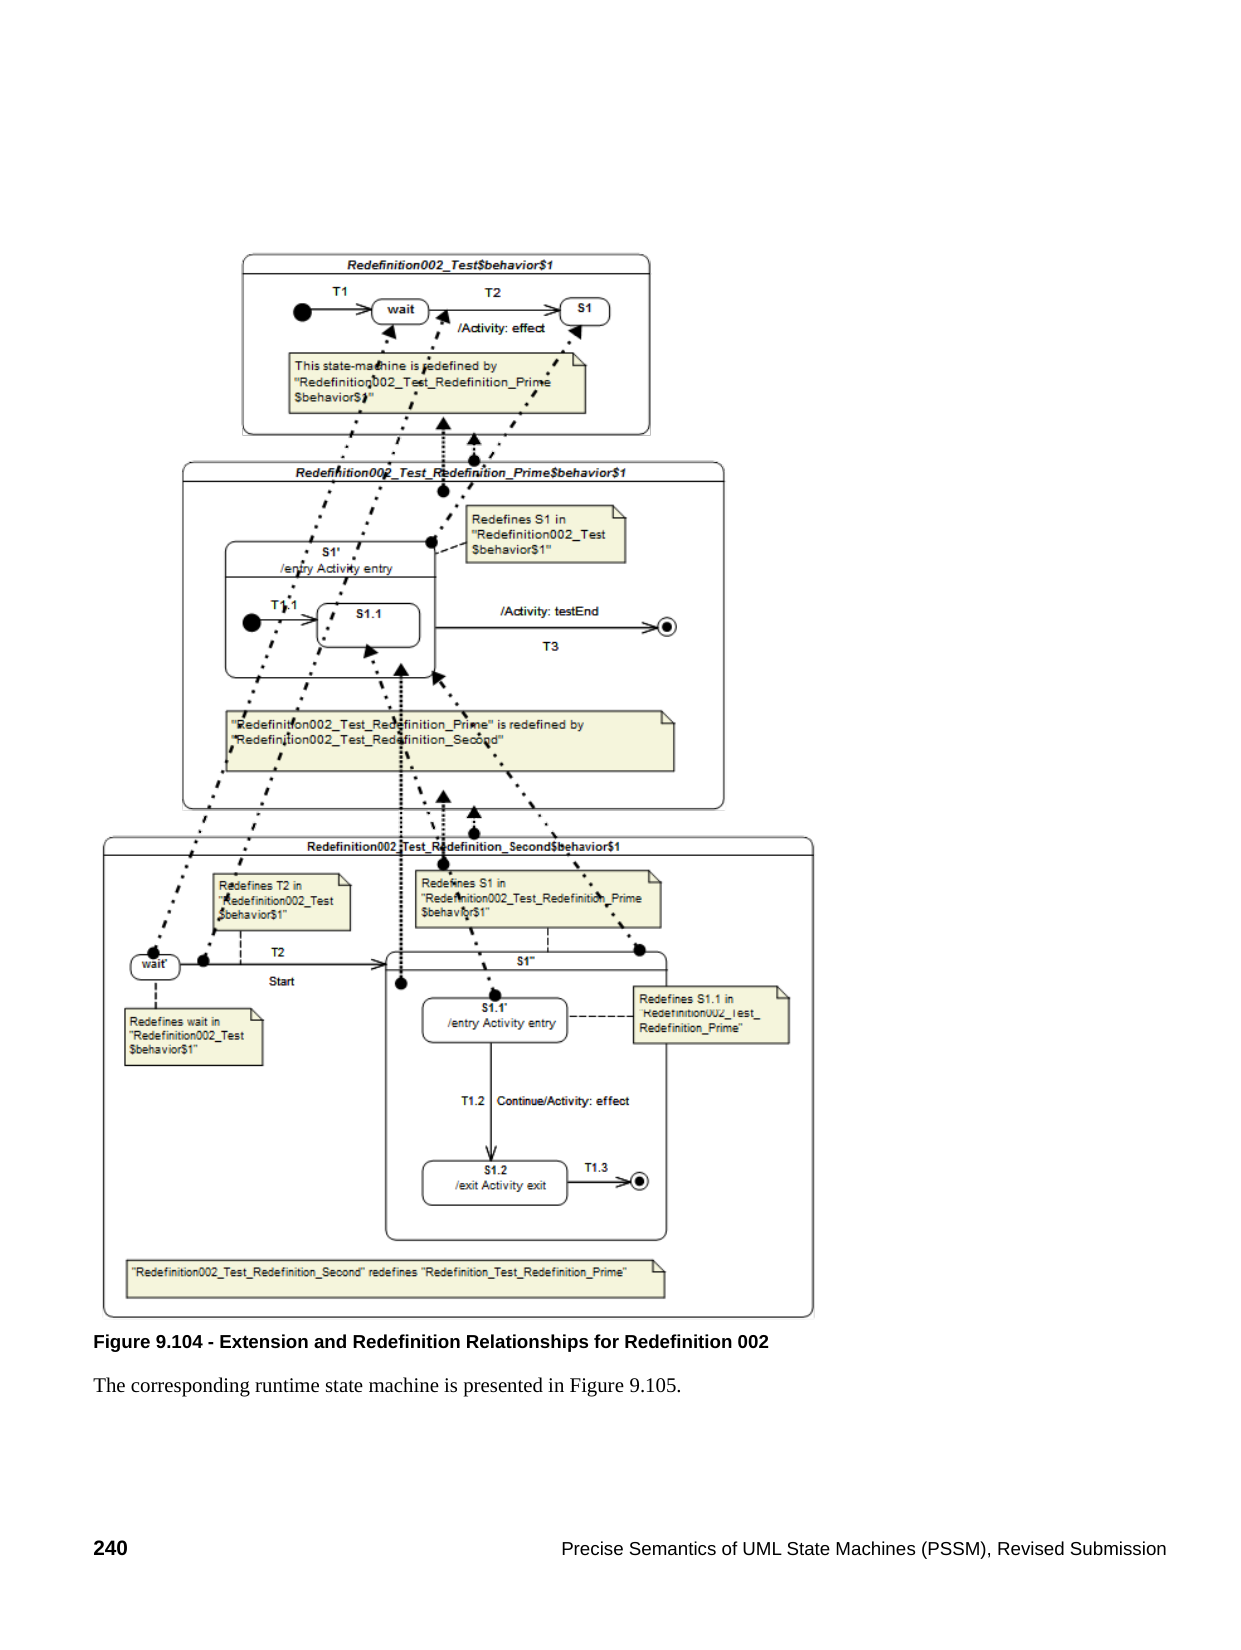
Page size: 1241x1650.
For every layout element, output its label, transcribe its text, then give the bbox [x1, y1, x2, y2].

text The corresponding runtime state machine is presented in Figure 9.105. [93, 1328, 1164, 1397]
text Figure 9.104 - Extension and Redefinition Relationships for Redefinition 002 [93, 1328, 822, 1352]
picture [93, 243, 823, 1328]
